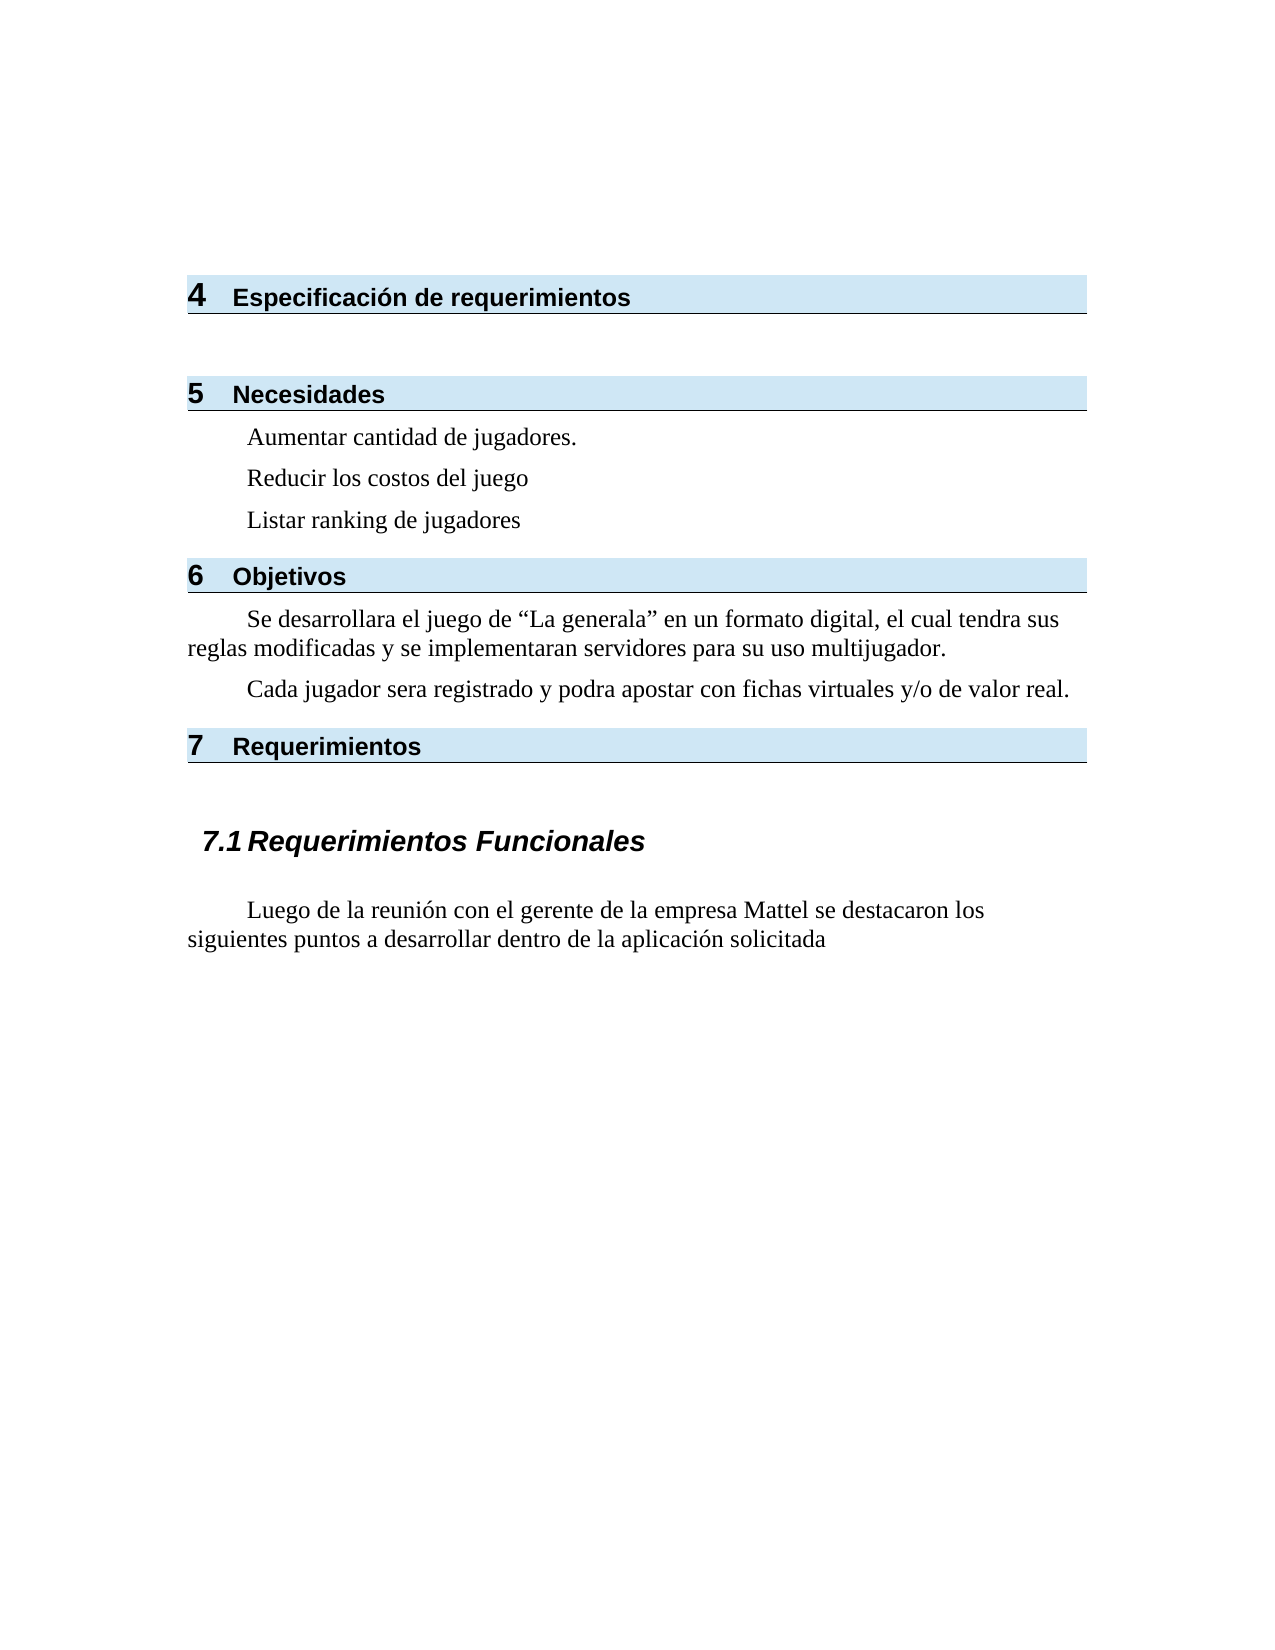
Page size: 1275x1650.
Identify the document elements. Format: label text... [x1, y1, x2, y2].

text Cada jugador sera registrado y podra apostar con fichas virtuales y/o de valor real. [187, 674, 1087, 703]
subtitle Requerimientos [187, 728, 1087, 762]
subtitle Necesidades [187, 376, 1087, 410]
text Se desarrollara el juego de “La generala” en un formato digital, el cual tendra sus reglas modificadas y se implementaran servidores para su uso multijugador. [187, 604, 1087, 662]
text Reducir los costos del juego [187, 463, 1087, 492]
text Aumentar cantidad de jugadores. [187, 422, 1087, 451]
text Listar ranking de jugadores [187, 505, 1087, 533]
text Luego de la reunión con el gerente de la empresa Mattel se destacaron los siguientes puntos a desarrollar dentro de la aplicación solicitada [187, 896, 1087, 953]
subtitle Especificación de requerimientos [187, 275, 1087, 313]
subtitle Requerimientos Funcionales [202, 824, 1087, 858]
subtitle Objetivos [187, 558, 1087, 592]
